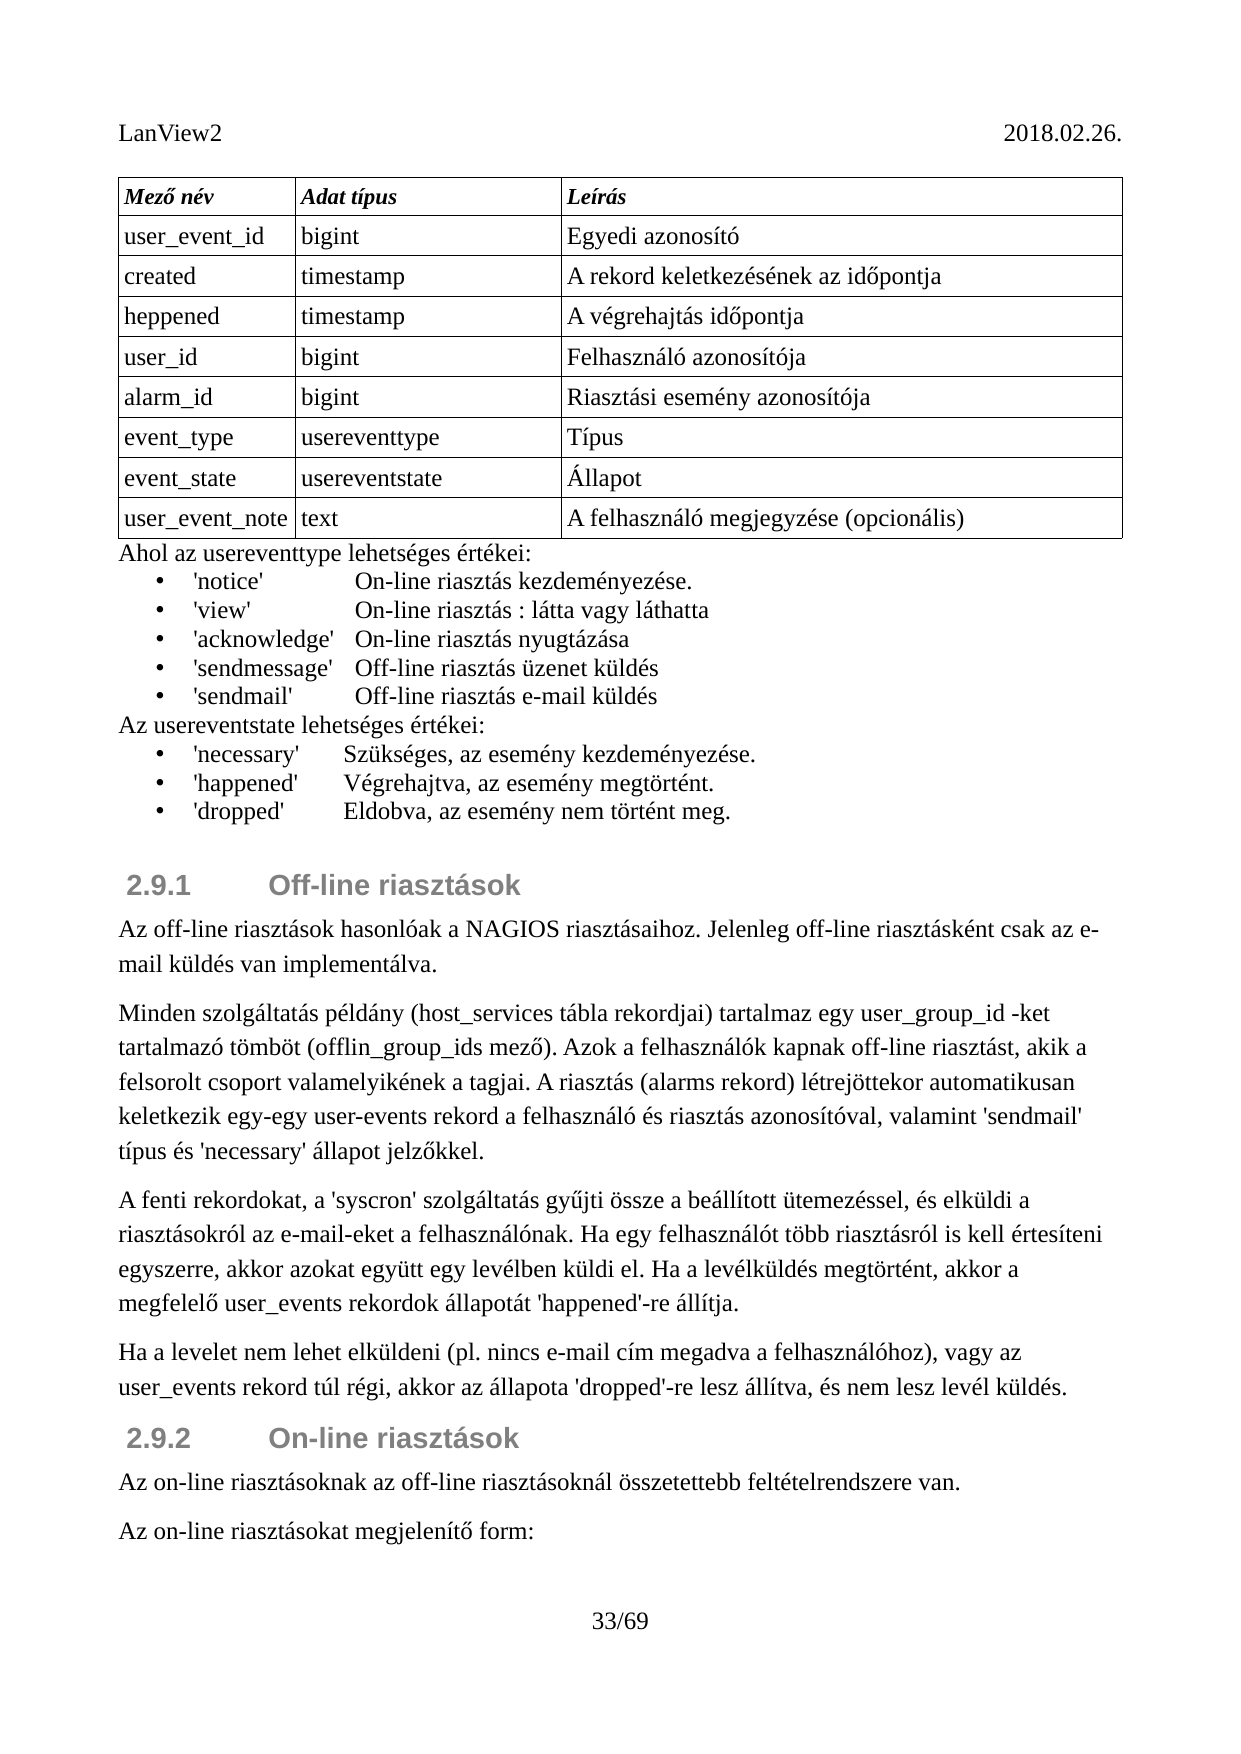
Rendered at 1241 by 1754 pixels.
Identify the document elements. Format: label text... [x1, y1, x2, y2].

list 'view' On-line riasztás : látta vagy láthatta [156, 595, 1122, 624]
text Az on-line riasztásoknak az off-line riasztásoknál összetettebb feltételrendszere van. [118, 1467, 1122, 1496]
table_cell bigint [296, 337, 561, 376]
text Minden szolgáltatás példány (host_services tábla rekordjai) tartalmaz egy user_group_id -ket tartalmazó tömböt (offlin_group_ids mező). Azok a felhasználók kapnak off-line riasztást, akik a felsorolt csoport valamelyikének a tagjai. A riasztás (alarms rekord) létrejöttekor automatikusan keletkezik egy-egy user-events rekord a felhasználó és riasztás azonosítóval, valamint 'sendmail' típus és 'necessary' állapot jelzőkkel. [118, 998, 1122, 1165]
list 'sendmessage' Off-line riasztás üzenet küldés [156, 653, 1122, 681]
text Ahol az usereventtype lehetséges értékei: [118, 539, 1122, 566]
table_cell usereventtype [296, 418, 561, 457]
table_header Adat típus [296, 178, 561, 215]
list 'acknowledge' On-line riasztás nyugtázása [156, 624, 1122, 653]
table_cell timestamp [296, 297, 561, 336]
table_header Leírás [562, 178, 1122, 215]
table_cell user_id [119, 337, 295, 376]
table_cell event_type [119, 418, 295, 457]
table_cell Állapot [562, 458, 1122, 497]
table_cell user_event_note [119, 498, 295, 537]
text Ha a levelet nem lehet elküldeni (pl. nincs e-mail cím megadva a felhasználóhoz), vagy az user_events rekord túl régi, akkor az állapota 'dropped'-re lesz állítva, és nem lesz levél küldés. [118, 1337, 1122, 1401]
table_cell user_event_id [119, 216, 295, 255]
table_cell usereventstate [296, 458, 561, 497]
table_cell created [119, 256, 295, 296]
table_cell event_state [119, 458, 295, 497]
table_cell bigint [296, 377, 561, 417]
table_cell Riasztási esemény azonosítója [562, 377, 1122, 417]
table_cell text [296, 498, 561, 537]
table_cell alarm_id [119, 377, 295, 417]
table_cell Egyedi azonosító [562, 216, 1122, 255]
table_cell Felhasználó azonosítója [562, 337, 1122, 376]
table_cell bigint [296, 216, 561, 255]
table_cell A felhasználó megjegyzése (opcionális) [562, 498, 1122, 537]
list 'sendmail' Off-line riasztás e-mail küldés [156, 681, 1122, 710]
text Az usereventstate lehetséges értékei: [118, 710, 1122, 739]
table_cell timestamp [296, 256, 561, 296]
text Az off-line riasztások hasonlóak a NAGIOS riasztásaihoz. Jelenleg off-line riasztásként csak az e-mail küldés van implementálva. [118, 914, 1122, 978]
table_cell A végrehajtás időpontja [562, 297, 1122, 336]
subtitle On-line riasztások [118, 1421, 1122, 1454]
list 'dropped' Eldobva, az esemény nem történt meg. [156, 796, 1122, 825]
list 'notice' On-line riasztás kezdeményezése. [156, 566, 1122, 595]
table_cell Típus [562, 418, 1122, 457]
table_cell heppened [119, 297, 295, 336]
text A fenti rekordokat, a 'syscron' szolgáltatás gyűjti össze a beállított ütemezéssel, és elküldi a riasztásokról az e-mail-eket a felhasználónak. Ha egy felhasználót több riasztásról is kell értesíteni egyszerre, akkor azokat együtt egy levélben küldi el. Ha a levélküldés megtörtént, akkor a megfelelő user_events rekordok állapotát 'happened'-re állítja. [118, 1185, 1122, 1317]
list 'necessary' Szükséges, az esemény kezdeményezése. [156, 739, 1122, 768]
table_cell A rekord keletkezésének az időpontja [562, 256, 1122, 296]
list 'happened' Végrehajtva, az esemény megtörtént. [156, 768, 1122, 796]
table_header Mező név [119, 178, 295, 215]
text Az on-line riasztásokat megjelenítő form: [118, 1516, 1122, 1545]
subtitle Off-line riasztások [118, 868, 1122, 902]
